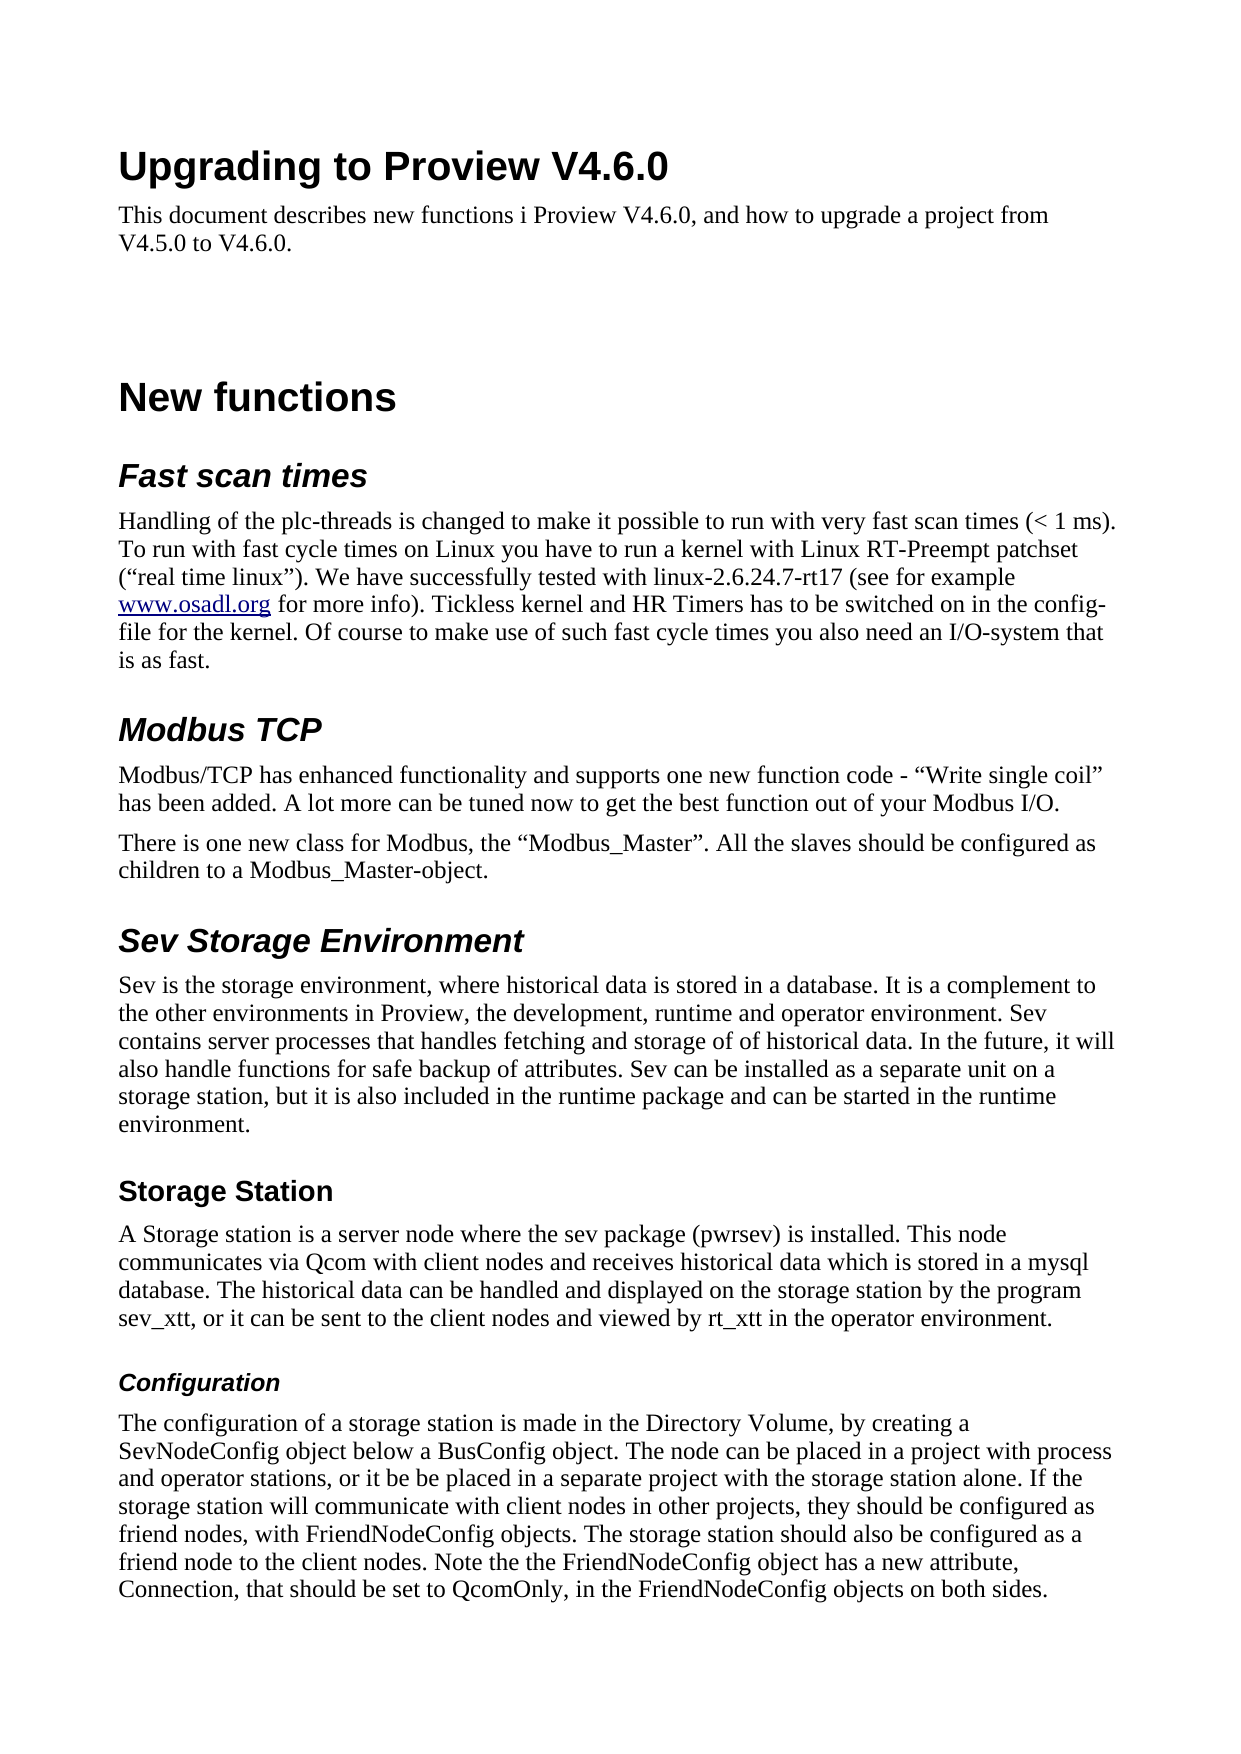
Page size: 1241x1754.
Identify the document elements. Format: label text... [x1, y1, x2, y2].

subtitle Fast scan times [118, 458, 1122, 495]
text A Storage station is a server node where the sev package (pwrsev) is installed. This node communicates via Qcom with client nodes and receives historical data which is stored in a mysql database. The historical data can be handled and displayed on the storage station by the program sev_xtt, or it can be sent to the client nodes and viewed by rt_xtt in the operator environment. [118, 1221, 1122, 1331]
subtitle Sev Storage Environment [118, 922, 1122, 959]
subtitle Upgrading to Proview V4.6.0 [118, 143, 1122, 189]
subtitle Configuration [118, 1369, 1122, 1397]
text The configuration of a storage station is made in the Directory Volume, by creating a SevNodeConfig object below a BusConfig object. The node can be placed in a project with process and operator stations, or it be be placed in a separate project with the storage station alone. If the storage station will communicate with client nodes in other projects, they should be configured as friend nodes, with FriendNodeConfig objects. The storage station should also be configured as a friend node to the client nodes. Note the the FriendNodeConfig object has a new attribute, Connection, that should be set to QcomOnly, in the FriendNodeConfig objects on both sides. [118, 1409, 1122, 1603]
subtitle Modbus TCP [118, 711, 1122, 748]
text There is one new class for Modbus, the “Modbus_Master”. All the slaves should be configured as children to a Modbus_Master-object. [118, 829, 1122, 884]
subtitle Storage Station [118, 1175, 1122, 1208]
text Sev is the storage environment, where historical data is stored in a database. It is a complement to the other environments in Proview, the development, runtime and operator environment. Sev contains server processes that handles fetching and storage of of historical data. In the future, it will also handle functions for safe backup of attributes. Sev can be installed as a separate unit on a storage station, but it is also included in the runtime package and can be started in the runtime environment. [118, 972, 1122, 1138]
text This document describes new functions i Proview V4.6.0, and how to upgrade a project from V4.5.0 to V4.6.0. [118, 201, 1122, 257]
text Modbus/TCP has enhanced functionality and supports one new function code - “Write single coil” has been added. A lot more can be tuned now to get the best function out of your Modbus I/O. [118, 761, 1122, 816]
subtitle New functions [118, 374, 1122, 420]
text Handling of the plc-threads is changed to make it possible to run with very fast scan times (< 1 ms). To run with fast cycle times on Linux you have to run a kernel with Linux RT-Preempt patchset (“real time linux”). We have successfully tested with linux-2.6.24.7-rt17 (see for example www.osadl.org for more info). Tickless kernel and HR Timers has to be switched on in the config-file for the kernel. Of course to make use of such fast cycle times you also need an I/O-system that is as fast. [118, 507, 1122, 674]
